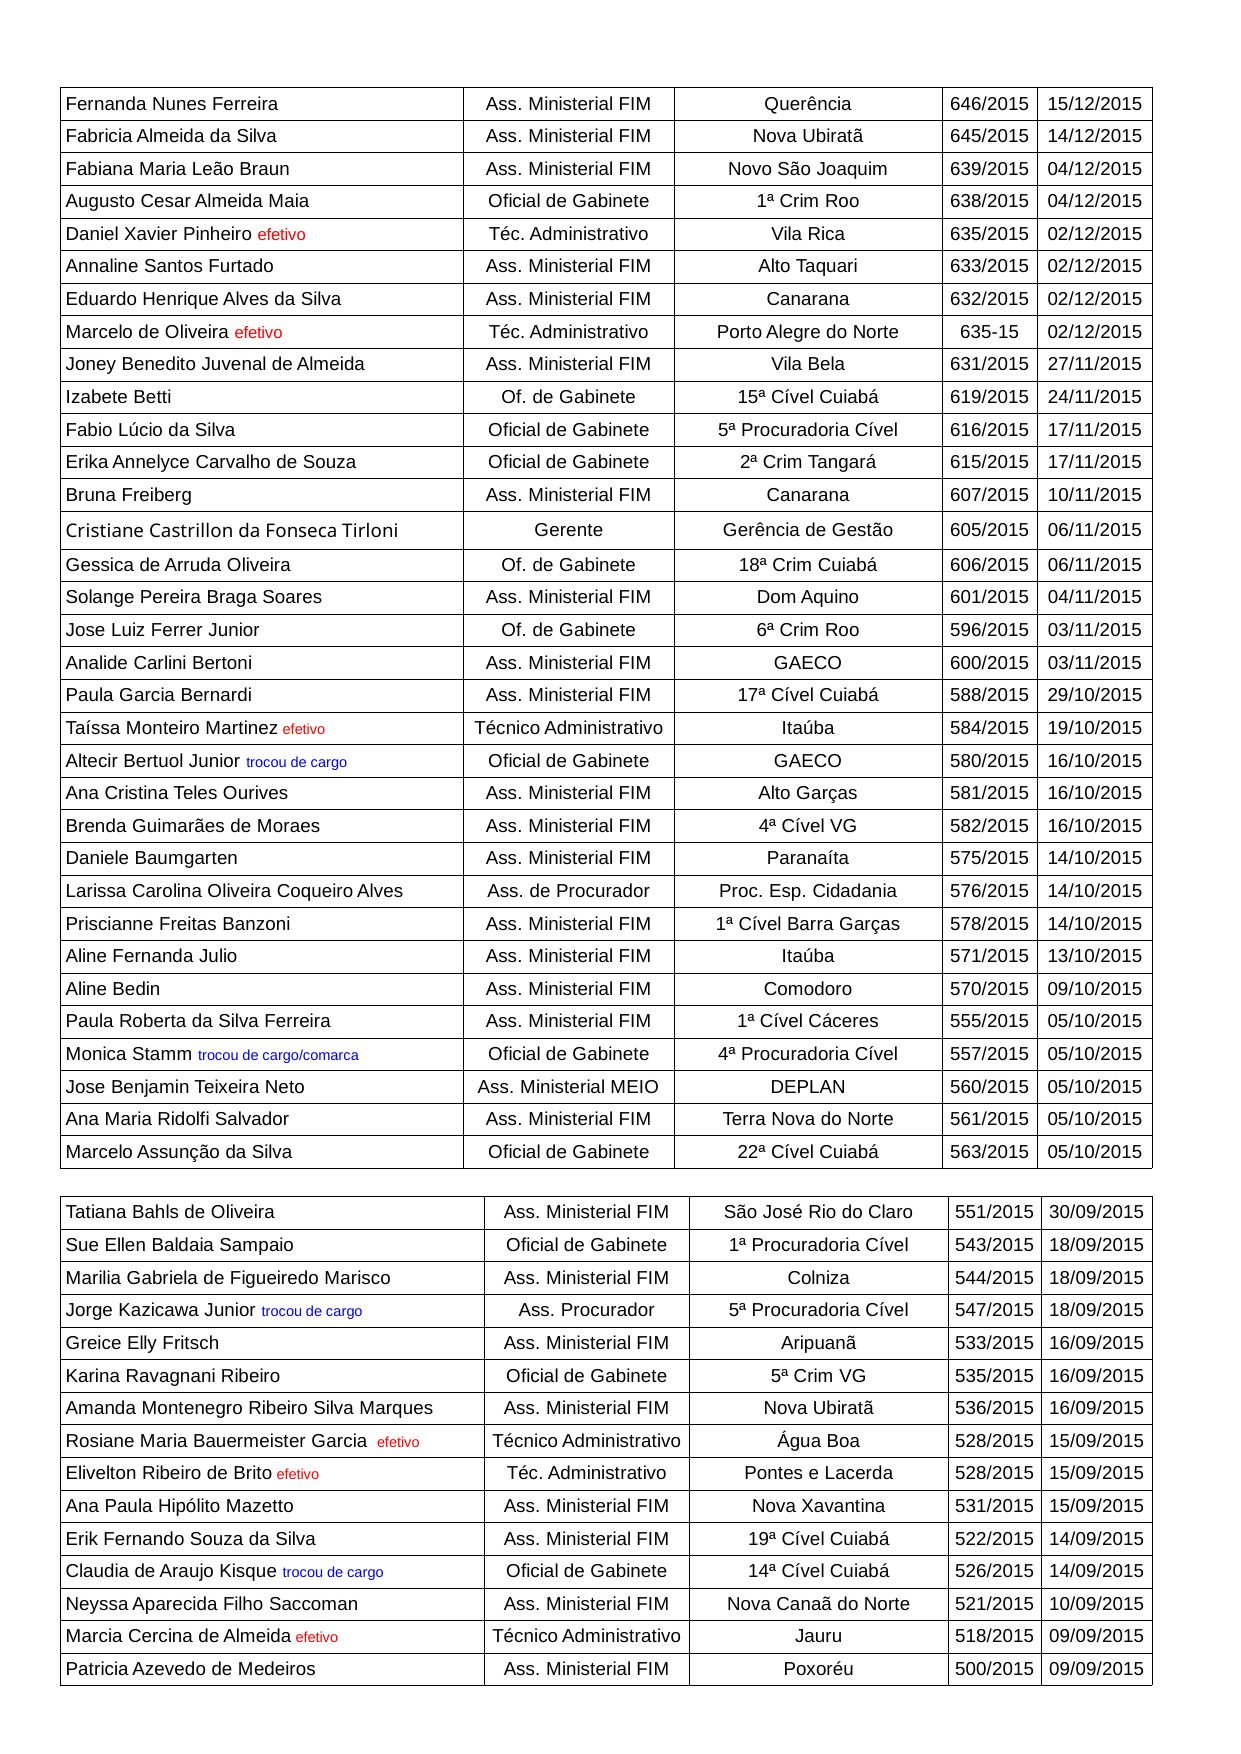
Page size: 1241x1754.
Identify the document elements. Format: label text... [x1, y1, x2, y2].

table_cell Daniel Xavier Pinheiro efetivo [61, 219, 463, 250]
table_cell 607/2015 [943, 479, 1037, 511]
table_cell Téc. Administrativo [464, 316, 674, 348]
table_cell Aline Fernanda Julio [61, 941, 463, 972]
table_cell 19/10/2015 [1038, 713, 1152, 744]
table_cell 535/2015 [949, 1360, 1041, 1392]
table_cell Colniza [690, 1262, 948, 1294]
table_cell 18/09/2015 [1042, 1262, 1152, 1294]
table_cell Proc. Esp. Cidadania [675, 876, 942, 907]
table_cell Ass. Ministerial FIM [464, 974, 674, 1005]
table_header 646/2015 [943, 88, 1037, 120]
table_cell 638/2015 [943, 186, 1037, 217]
table_cell Oficial de Gabinete [464, 1136, 674, 1168]
table_cell 500/2015 [949, 1654, 1041, 1685]
table_header 15/12/2015 [1038, 88, 1152, 120]
table_cell 580/2015 [943, 745, 1037, 777]
table_cell Téc. Administrativo [464, 219, 674, 250]
table_cell 536/2015 [949, 1393, 1041, 1424]
table_cell 16/09/2015 [1042, 1328, 1152, 1359]
table_cell 14ª Cível Cuiabá [690, 1556, 948, 1587]
table_cell Canarana [675, 479, 942, 511]
table_cell Jose Luiz Ferrer Junior [61, 615, 463, 646]
table_cell Eduardo Henrique Alves da Silva [61, 284, 463, 315]
table_cell 581/2015 [943, 778, 1037, 809]
table_cell 04/12/2015 [1038, 153, 1152, 185]
table_cell 635-15 [943, 316, 1037, 348]
table_cell 05/10/2015 [1038, 1006, 1152, 1038]
table_cell Augusto Cesar Almeida Maia [61, 186, 463, 217]
table_cell Alto Garças [675, 778, 942, 809]
table_cell Bruna Freiberg [61, 479, 463, 511]
table_cell Ass. Ministerial FIM [464, 582, 674, 614]
table_cell Ass. Ministerial FIM [464, 121, 674, 152]
table_cell 531/2015 [949, 1491, 1041, 1522]
table_cell Ass. Ministerial FIM [464, 479, 674, 511]
table_cell 16/09/2015 [1042, 1360, 1152, 1392]
table_cell 5ª Procuradoria Cível [675, 414, 942, 446]
table_cell Dom Aquino [675, 582, 942, 614]
table_header 30/09/2015 [1042, 1197, 1152, 1229]
table_cell Neyssa Aparecida Filho Saccoman [61, 1589, 484, 1620]
table_cell 1ª Cível Barra Garças [675, 908, 942, 940]
table_cell 09/09/2015 [1042, 1621, 1152, 1653]
table_cell 16/10/2015 [1038, 778, 1152, 809]
table_cell 05/10/2015 [1038, 1104, 1152, 1135]
table_cell 575/2015 [943, 843, 1037, 874]
table_cell Of. de Gabinete [464, 615, 674, 646]
table_cell 1ª Procuradoria Cível [690, 1230, 948, 1261]
table_cell 06/11/2015 [1038, 512, 1152, 548]
table_cell 22ª Cível Cuiabá [675, 1136, 942, 1168]
table_cell 600/2015 [943, 647, 1037, 679]
table_cell 633/2015 [943, 251, 1037, 283]
table_cell Oficial de Gabinete [464, 745, 674, 777]
table_cell 596/2015 [943, 615, 1037, 646]
table_header 551/2015 [949, 1197, 1041, 1229]
table_cell Larissa Carolina Oliveira Coqueiro Alves [61, 876, 463, 907]
table_cell Ass. Ministerial FIM [485, 1523, 689, 1555]
table_cell Oficial de Gabinete [485, 1360, 689, 1392]
table_cell 5ª Procuradoria Cível [690, 1295, 948, 1327]
table_cell Oficial de Gabinete [485, 1556, 689, 1587]
table_cell Marcia Cercina de Almeida efetivo [61, 1621, 484, 1653]
table_cell 601/2015 [943, 582, 1037, 614]
table_cell 631/2015 [943, 349, 1037, 381]
table_cell Gerência de Gestão [675, 512, 942, 548]
table_cell 18ª Crim Cuiabá [675, 550, 942, 581]
table_cell Of. de Gabinete [464, 550, 674, 581]
table_cell Ass. Ministerial FIM [464, 251, 674, 283]
table_cell 17/11/2015 [1038, 414, 1152, 446]
table_cell 1ª Crim Roo [675, 186, 942, 217]
table_cell Oficial de Gabinete [464, 447, 674, 478]
table_cell Nova Xavantina [690, 1491, 948, 1522]
table_cell Água Boa [690, 1425, 948, 1457]
table_cell Marcelo Assunção da Silva [61, 1136, 463, 1168]
table_cell 05/10/2015 [1038, 1039, 1152, 1070]
table_cell 15/09/2015 [1042, 1491, 1152, 1522]
table_cell Ass. Ministerial FIM [464, 647, 674, 679]
table_cell Ass. Ministerial FIM [485, 1262, 689, 1294]
table_header Ass. Ministerial FIM [464, 88, 674, 120]
table_cell Solange Pereira Braga Soares [61, 582, 463, 614]
table_cell 04/11/2015 [1038, 582, 1152, 614]
table_cell 561/2015 [943, 1104, 1037, 1135]
table_cell 17/11/2015 [1038, 447, 1152, 478]
table_cell 09/09/2015 [1042, 1654, 1152, 1685]
table_cell Ass. Ministerial FIM [464, 1006, 674, 1038]
table_cell 6ª Crim Roo [675, 615, 942, 646]
table_cell Paranaíta [675, 843, 942, 874]
table_cell Elivelton Ribeiro de Brito efetivo [61, 1458, 484, 1489]
table_cell Ass. Ministerial FIM [464, 1104, 674, 1135]
table_cell 16/10/2015 [1038, 810, 1152, 842]
table_cell Annaline Santos Furtado [61, 251, 463, 283]
table_cell 15/09/2015 [1042, 1425, 1152, 1457]
table_cell Analide Carlini Bertoni [61, 647, 463, 679]
table_cell Itaúba [675, 713, 942, 744]
table_cell Ana Paula Hipólito Mazetto [61, 1491, 484, 1522]
table_cell Gerente [464, 512, 674, 548]
table_cell 543/2015 [949, 1230, 1041, 1261]
table_cell Aline Bedin [61, 974, 463, 1005]
table_cell Taíssa Monteiro Martinez efetivo [61, 713, 463, 744]
table_cell 18/09/2015 [1042, 1230, 1152, 1261]
table_cell 571/2015 [943, 941, 1037, 972]
table_cell 619/2015 [943, 382, 1037, 413]
table_cell Karina Ravagnani Ribeiro [61, 1360, 484, 1392]
table_cell Daniele Baumgarten [61, 843, 463, 874]
table_cell Comodoro [675, 974, 942, 1005]
table_cell 19ª Cível Cuiabá [690, 1523, 948, 1555]
table_cell Ass. Ministerial FIM [485, 1393, 689, 1424]
table_cell 555/2015 [943, 1006, 1037, 1038]
table_cell Jorge Kazicawa Junior trocou de cargo [61, 1295, 484, 1327]
table_cell Nova Ubiratã [690, 1393, 948, 1424]
table_cell Paula Roberta da Silva Ferreira [61, 1006, 463, 1038]
table_cell 29/10/2015 [1038, 680, 1152, 712]
table_cell Ass. Ministerial FIM [464, 778, 674, 809]
table_cell Marilia Gabriela de Figueiredo Marisco [61, 1262, 484, 1294]
table_cell 521/2015 [949, 1589, 1041, 1620]
table_cell 4ª Procuradoria Cível [675, 1039, 942, 1070]
table_cell GAECO [675, 647, 942, 679]
table_cell Claudia de Araujo Kisque trocou de cargo [61, 1556, 484, 1587]
table_cell 02/12/2015 [1038, 219, 1152, 250]
table_cell 14/10/2015 [1038, 908, 1152, 940]
table_cell Ass. Ministerial FIM [464, 810, 674, 842]
table_cell 05/10/2015 [1038, 1071, 1152, 1103]
table_cell Ana Cristina Teles Ourives [61, 778, 463, 809]
table_cell 533/2015 [949, 1328, 1041, 1359]
table_cell Ass. Ministerial FIM [485, 1654, 689, 1685]
table_cell 16/09/2015 [1042, 1393, 1152, 1424]
table_cell Fabio Lúcio da Silva [61, 414, 463, 446]
table_cell 03/11/2015 [1038, 615, 1152, 646]
table_cell DEPLAN [675, 1071, 942, 1103]
table_cell 03/11/2015 [1038, 647, 1152, 679]
table_cell 1ª Cível Cáceres [675, 1006, 942, 1038]
table_cell 2ª Crim Tangará [675, 447, 942, 478]
table_cell Ass. Ministerial FIM [485, 1328, 689, 1359]
table_cell Gessica de Arruda Oliveira [61, 550, 463, 581]
table_cell 526/2015 [949, 1556, 1041, 1587]
table_cell 06/11/2015 [1038, 550, 1152, 581]
table_cell 584/2015 [943, 713, 1037, 744]
table_cell 4ª Cível VG [675, 810, 942, 842]
table_cell 5ª Crim VG [690, 1360, 948, 1392]
table_cell Ass. Ministerial FIM [464, 349, 674, 381]
table_cell Ass. Ministerial MEIO [464, 1071, 674, 1103]
table_cell 17ª Cível Cuiabá [675, 680, 942, 712]
table_cell 10/11/2015 [1038, 479, 1152, 511]
table_cell 518/2015 [949, 1621, 1041, 1653]
table_cell Técnico Administrativo [485, 1425, 689, 1457]
table_cell Oficial de Gabinete [464, 1039, 674, 1070]
table_cell 15ª Cível Cuiabá [675, 382, 942, 413]
table_cell Canarana [675, 284, 942, 315]
table_cell 14/12/2015 [1038, 121, 1152, 152]
table_cell Nova Ubiratã [675, 121, 942, 152]
table_cell Altecir Bertuol Junior trocou de cargo [61, 745, 463, 777]
table_cell 16/10/2015 [1038, 745, 1152, 777]
table_cell GAECO [675, 745, 942, 777]
table_cell Jauru [690, 1621, 948, 1653]
table_cell 616/2015 [943, 414, 1037, 446]
table_cell 05/10/2015 [1038, 1136, 1152, 1168]
table_cell Itaúba [675, 941, 942, 972]
table_cell 588/2015 [943, 680, 1037, 712]
table_cell Priscianne Freitas Banzoni [61, 908, 463, 940]
table_cell 635/2015 [943, 219, 1037, 250]
table_cell Nova Canaã do Norte [690, 1589, 948, 1620]
table_cell 615/2015 [943, 447, 1037, 478]
table_cell Marcelo de Oliveira efetivo [61, 316, 463, 348]
table_cell 582/2015 [943, 810, 1037, 842]
table_cell 645/2015 [943, 121, 1037, 152]
table_cell Ass. Ministerial FIM [464, 941, 674, 972]
table_cell Fabiana Maria Leão Braun [61, 153, 463, 185]
table_cell Amanda Montenegro Ribeiro Silva Marques [61, 1393, 484, 1424]
table_cell 632/2015 [943, 284, 1037, 315]
table_cell Of. de Gabinete [464, 382, 674, 413]
table_cell Cristiane Castrillon da Fonseca Tirloni [61, 512, 463, 548]
table_cell Brenda Guimarães de Moraes [61, 810, 463, 842]
table_cell Poxoréu [690, 1654, 948, 1685]
table_cell Oficial de Gabinete [485, 1230, 689, 1261]
table_cell 547/2015 [949, 1295, 1041, 1327]
table_cell 02/12/2015 [1038, 284, 1152, 315]
table_cell 13/10/2015 [1038, 941, 1152, 972]
table_cell 639/2015 [943, 153, 1037, 185]
table_cell 02/12/2015 [1038, 251, 1152, 283]
table_cell 528/2015 [949, 1458, 1041, 1489]
table_cell Rosiane Maria Bauermeister Garcia efetivo [61, 1425, 484, 1457]
table_cell Erika Annelyce Carvalho de Souza [61, 447, 463, 478]
table_cell Ass. Ministerial FIM [464, 908, 674, 940]
table_header Tatiana Bahls de Oliveira [61, 1197, 484, 1229]
table_cell Fabricia Almeida da Silva [61, 121, 463, 152]
table_cell Ana Maria Ridolfi Salvador [61, 1104, 463, 1135]
table_cell 10/09/2015 [1042, 1589, 1152, 1620]
table_cell Erik Fernando Souza da Silva [61, 1523, 484, 1555]
table_header Querência [675, 88, 942, 120]
table_cell Porto Alegre do Norte [675, 316, 942, 348]
table_cell 605/2015 [943, 512, 1037, 548]
table_cell Greice Elly Fritsch [61, 1328, 484, 1359]
table_cell Izabete Betti [61, 382, 463, 413]
table_cell Terra Nova do Norte [675, 1104, 942, 1135]
table_cell Monica Stamm trocou de cargo/comarca [61, 1039, 463, 1070]
table_header São José Rio do Claro [690, 1197, 948, 1229]
table_header Ass. Ministerial FIM [485, 1197, 689, 1229]
table_cell 14/09/2015 [1042, 1523, 1152, 1555]
table_cell 15/09/2015 [1042, 1458, 1152, 1489]
table_cell 578/2015 [943, 908, 1037, 940]
table_cell Ass. Ministerial FIM [464, 843, 674, 874]
table_cell Ass. Ministerial FIM [485, 1589, 689, 1620]
table_cell Oficial de Gabinete [464, 186, 674, 217]
table_cell Pontes e Lacerda [690, 1458, 948, 1489]
table_cell Técnico Administrativo [485, 1621, 689, 1653]
table_cell Ass. Ministerial FIM [464, 284, 674, 315]
table_cell 563/2015 [943, 1136, 1037, 1168]
table_cell 14/09/2015 [1042, 1556, 1152, 1587]
table_header Fernanda Nunes Ferreira [61, 88, 463, 120]
table_cell Vila Rica [675, 219, 942, 250]
table_cell 14/10/2015 [1038, 843, 1152, 874]
table_cell Oficial de Gabinete [464, 414, 674, 446]
table_cell 18/09/2015 [1042, 1295, 1152, 1327]
table_cell Ass. de Procurador [464, 876, 674, 907]
table_cell 576/2015 [943, 876, 1037, 907]
table_cell 14/10/2015 [1038, 876, 1152, 907]
table_cell 522/2015 [949, 1523, 1041, 1555]
table_cell Paula Garcia Bernardi [61, 680, 463, 712]
table_cell Ass. Ministerial FIM [485, 1491, 689, 1522]
table_cell 544/2015 [949, 1262, 1041, 1294]
table_cell 02/12/2015 [1038, 316, 1152, 348]
table_cell Aripuanã [690, 1328, 948, 1359]
table_cell Patricia Azevedo de Medeiros [61, 1654, 484, 1685]
table_cell 528/2015 [949, 1425, 1041, 1457]
table_cell 09/10/2015 [1038, 974, 1152, 1005]
table_cell 04/12/2015 [1038, 186, 1152, 217]
table_cell Técnico Administrativo [464, 713, 674, 744]
table_cell 557/2015 [943, 1039, 1037, 1070]
table_cell 570/2015 [943, 974, 1037, 1005]
table_cell 560/2015 [943, 1071, 1037, 1103]
table_cell 24/11/2015 [1038, 382, 1152, 413]
table_cell Jose Benjamin Teixeira Neto [61, 1071, 463, 1103]
table_cell 606/2015 [943, 550, 1037, 581]
table_cell Ass. Procurador [485, 1295, 689, 1327]
table_cell Téc. Administrativo [485, 1458, 689, 1489]
table_cell Vila Bela [675, 349, 942, 381]
table_cell Ass. Ministerial FIM [464, 153, 674, 185]
table_cell Ass. Ministerial FIM [464, 680, 674, 712]
table_cell Joney Benedito Juvenal de Almeida [61, 349, 463, 381]
table_cell 27/11/2015 [1038, 349, 1152, 381]
table_cell Sue Ellen Baldaia Sampaio [61, 1230, 484, 1261]
table_cell Alto Taquari [675, 251, 942, 283]
table_cell Novo São Joaquim [675, 153, 942, 185]
